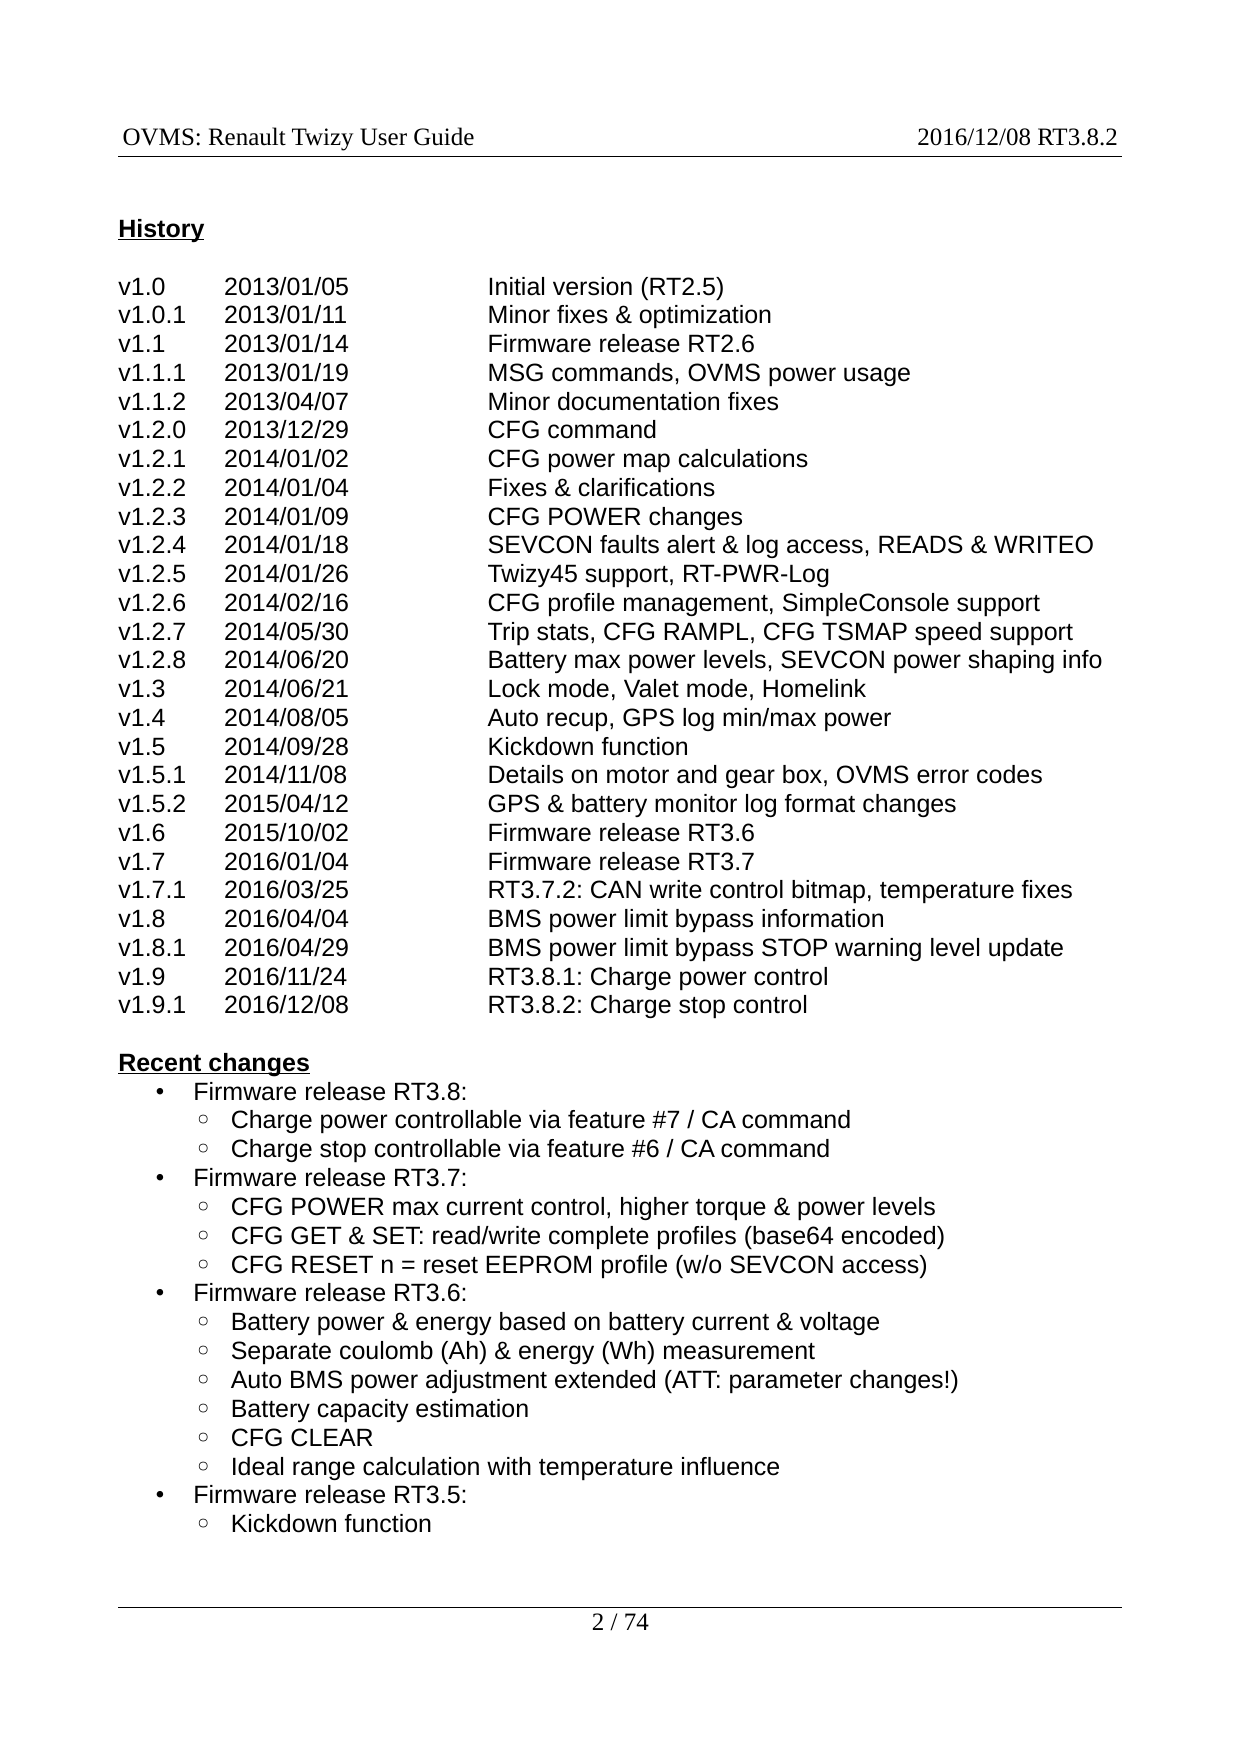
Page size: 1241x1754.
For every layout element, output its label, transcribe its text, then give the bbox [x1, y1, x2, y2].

list Auto BMS power adjustment extended (ATT: parameter changes!) [193, 1365, 1122, 1394]
list Kickdown function [193, 1509, 1122, 1538]
text v1.7 2016/01/04 Firmware release RT3.7 [118, 846, 1122, 875]
list Charge stop controllable via feature #6 / CA command [193, 1134, 1122, 1163]
text v1.9.1 2016/12/08 RT3.8.2: Charge stop control [118, 990, 1122, 1019]
text v1.2.6 2014/02/16 CFG profile management, SimpleConsole support [118, 588, 1122, 616]
text v1.1.2 2013/04/07 Minor documentation fixes [118, 386, 1122, 415]
text v1.1 2013/01/14 Firmware release RT2.6 [118, 329, 1122, 358]
list Firmware release RT3.6: [156, 1278, 1122, 1307]
text v1.2.0 2013/12/29 CFG command [118, 415, 1122, 444]
text v1.2.4 2014/01/18 SEVCON faults alert & log access, READS & WRITEO [118, 530, 1122, 559]
text v1.2.1 2014/01/02 CFG power map calculations [118, 444, 1122, 473]
list Battery capacity estimation [193, 1394, 1122, 1423]
text v1.1.1 2013/01/19 MSG commands, OVMS power usage [118, 358, 1122, 386]
text v1.5.2 2015/04/12 GPS & battery monitor log format changes [118, 789, 1122, 818]
text v1.3 2014/06/21 Lock mode, Valet mode, Homelink [118, 674, 1122, 703]
text v1.8.1 2016/04/29 BMS power limit bypass STOP warning level update [118, 933, 1122, 961]
text v1.4 2014/08/05 Auto recup, GPS log min/max power [118, 703, 1122, 731]
list CFG CLEAR [193, 1423, 1122, 1452]
text v1.2.3 2014/01/09 CFG POWER changes [118, 501, 1122, 530]
text v1.2.7 2014/05/30 Trip stats, CFG RAMPL, CFG TSMAP speed support [118, 616, 1122, 645]
text v1.0.1 2013/01/11 Minor fixes & optimization [118, 300, 1122, 329]
text v1.2.8 2014/06/20 Battery max power levels, SEVCON power shaping info [118, 645, 1122, 674]
list Firmware release RT3.8: [156, 1076, 1122, 1105]
list Ideal range calculation with temperature influence [193, 1452, 1122, 1480]
text History [118, 214, 1122, 243]
text v1.2.2 2014/01/04 Fixes & clarifications [118, 473, 1122, 501]
text v1.2.5 2014/01/26 Twizy45 support, RT-PWR-Log [118, 559, 1122, 588]
list Charge power controllable via feature #7 / CA command [193, 1105, 1122, 1134]
text v1.8 2016/04/04 BMS power limit bypass information [118, 904, 1122, 933]
list CFG RESET n = reset EEPROM profile (w/o SEVCON access) [193, 1249, 1122, 1278]
list Separate coulomb (Ah) & energy (Wh) measurement [193, 1336, 1122, 1365]
text Recent changes [118, 1048, 1122, 1076]
text v1.9 2016/11/24 RT3.8.1: Charge power control [118, 961, 1122, 990]
text v1.6 2015/10/02 Firmware release RT3.6 [118, 818, 1122, 846]
list Battery power & energy based on battery current & voltage [193, 1307, 1122, 1336]
text v1.5.1 2014/11/08 Details on motor and gear box, OVMS error codes [118, 760, 1122, 789]
text v1.5 2014/09/28 Kickdown function [118, 731, 1122, 760]
list Firmware release RT3.5: [156, 1480, 1122, 1509]
text v1.0 2013/01/05 Initial version (RT2.5) [118, 271, 1122, 300]
list CFG POWER max current control, higher torque & power levels [193, 1192, 1122, 1221]
text v1.7.1 2016/03/25 RT3.7.2: CAN write control bitmap, temperature fixes [118, 875, 1122, 904]
list Firmware release RT3.7: [156, 1163, 1122, 1192]
list CFG GET & SET: read/write complete profiles (base64 encoded) [193, 1221, 1122, 1249]
